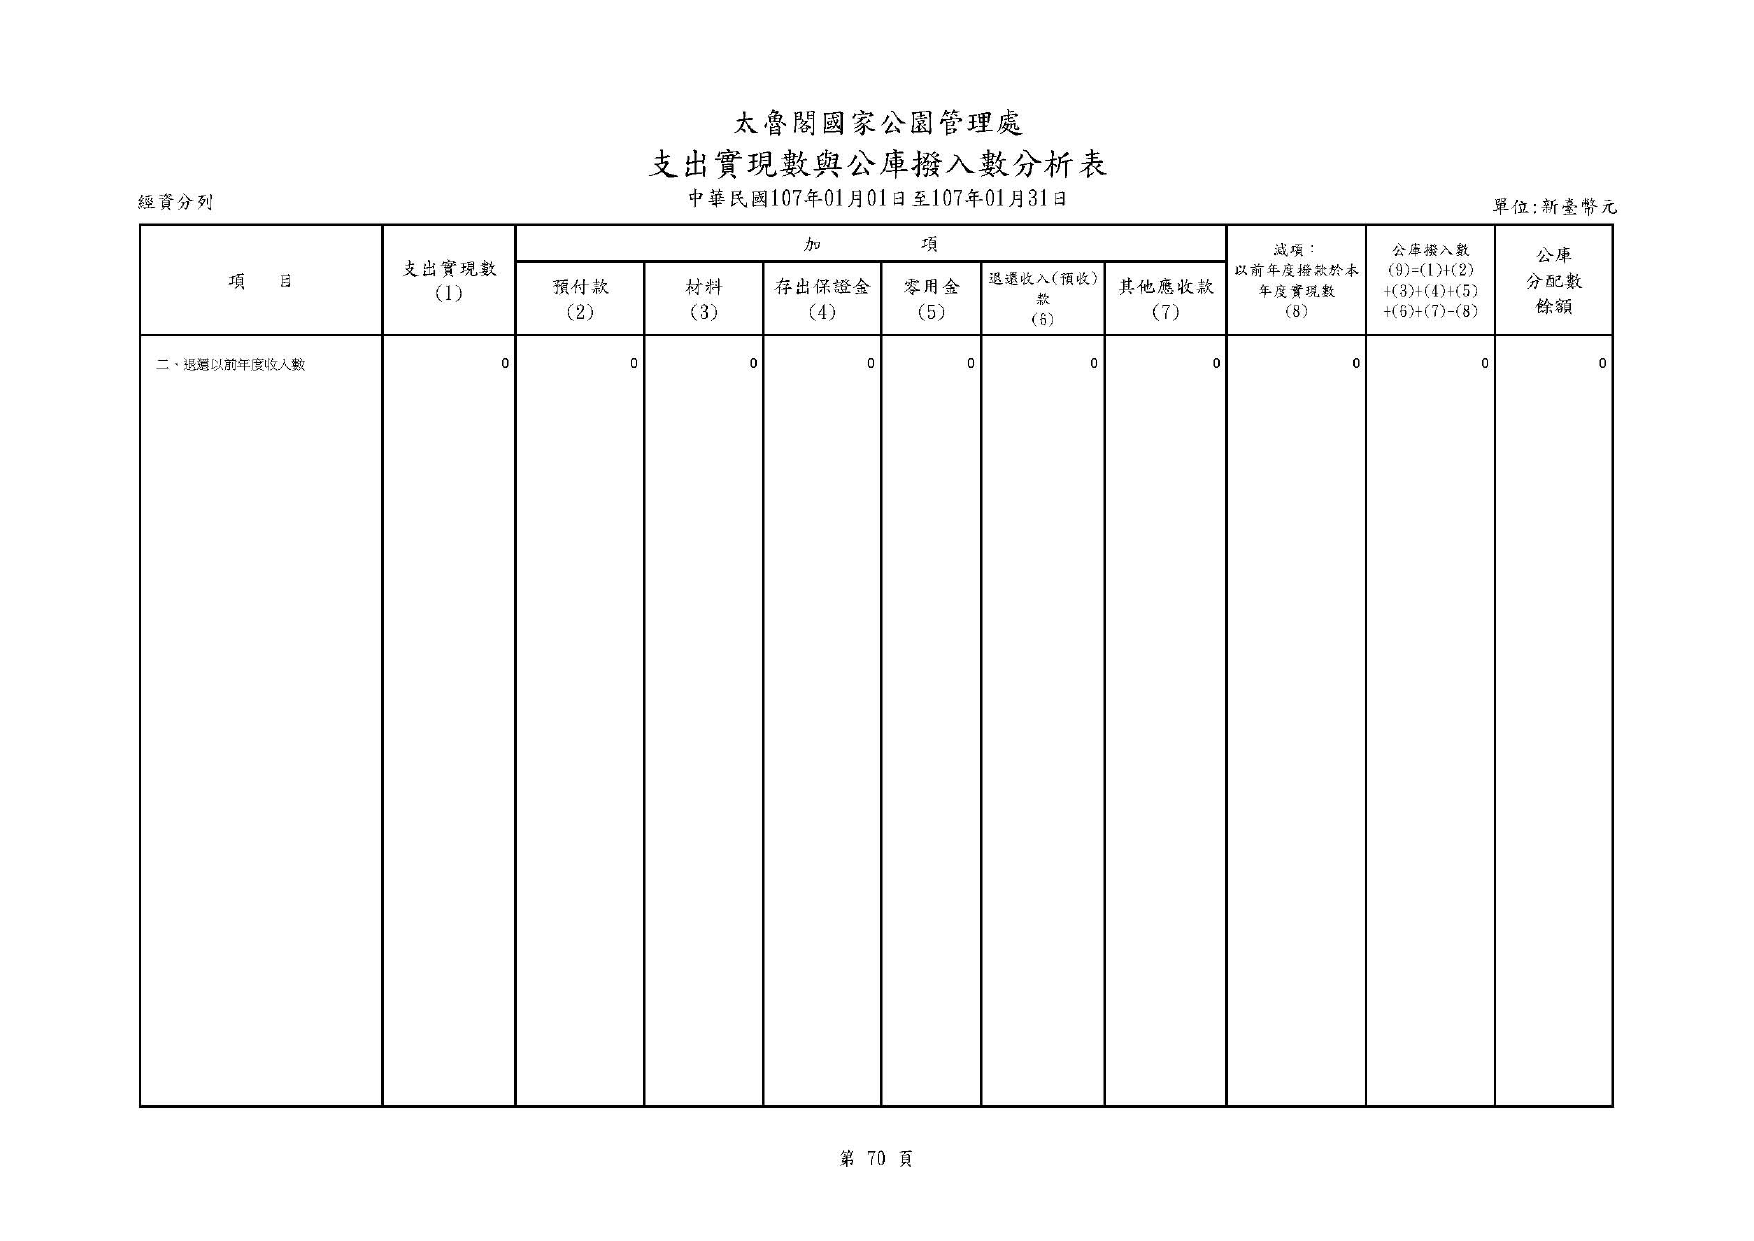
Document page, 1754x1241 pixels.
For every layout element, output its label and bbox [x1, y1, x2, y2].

picture [59, 59, 1695, 1216]
